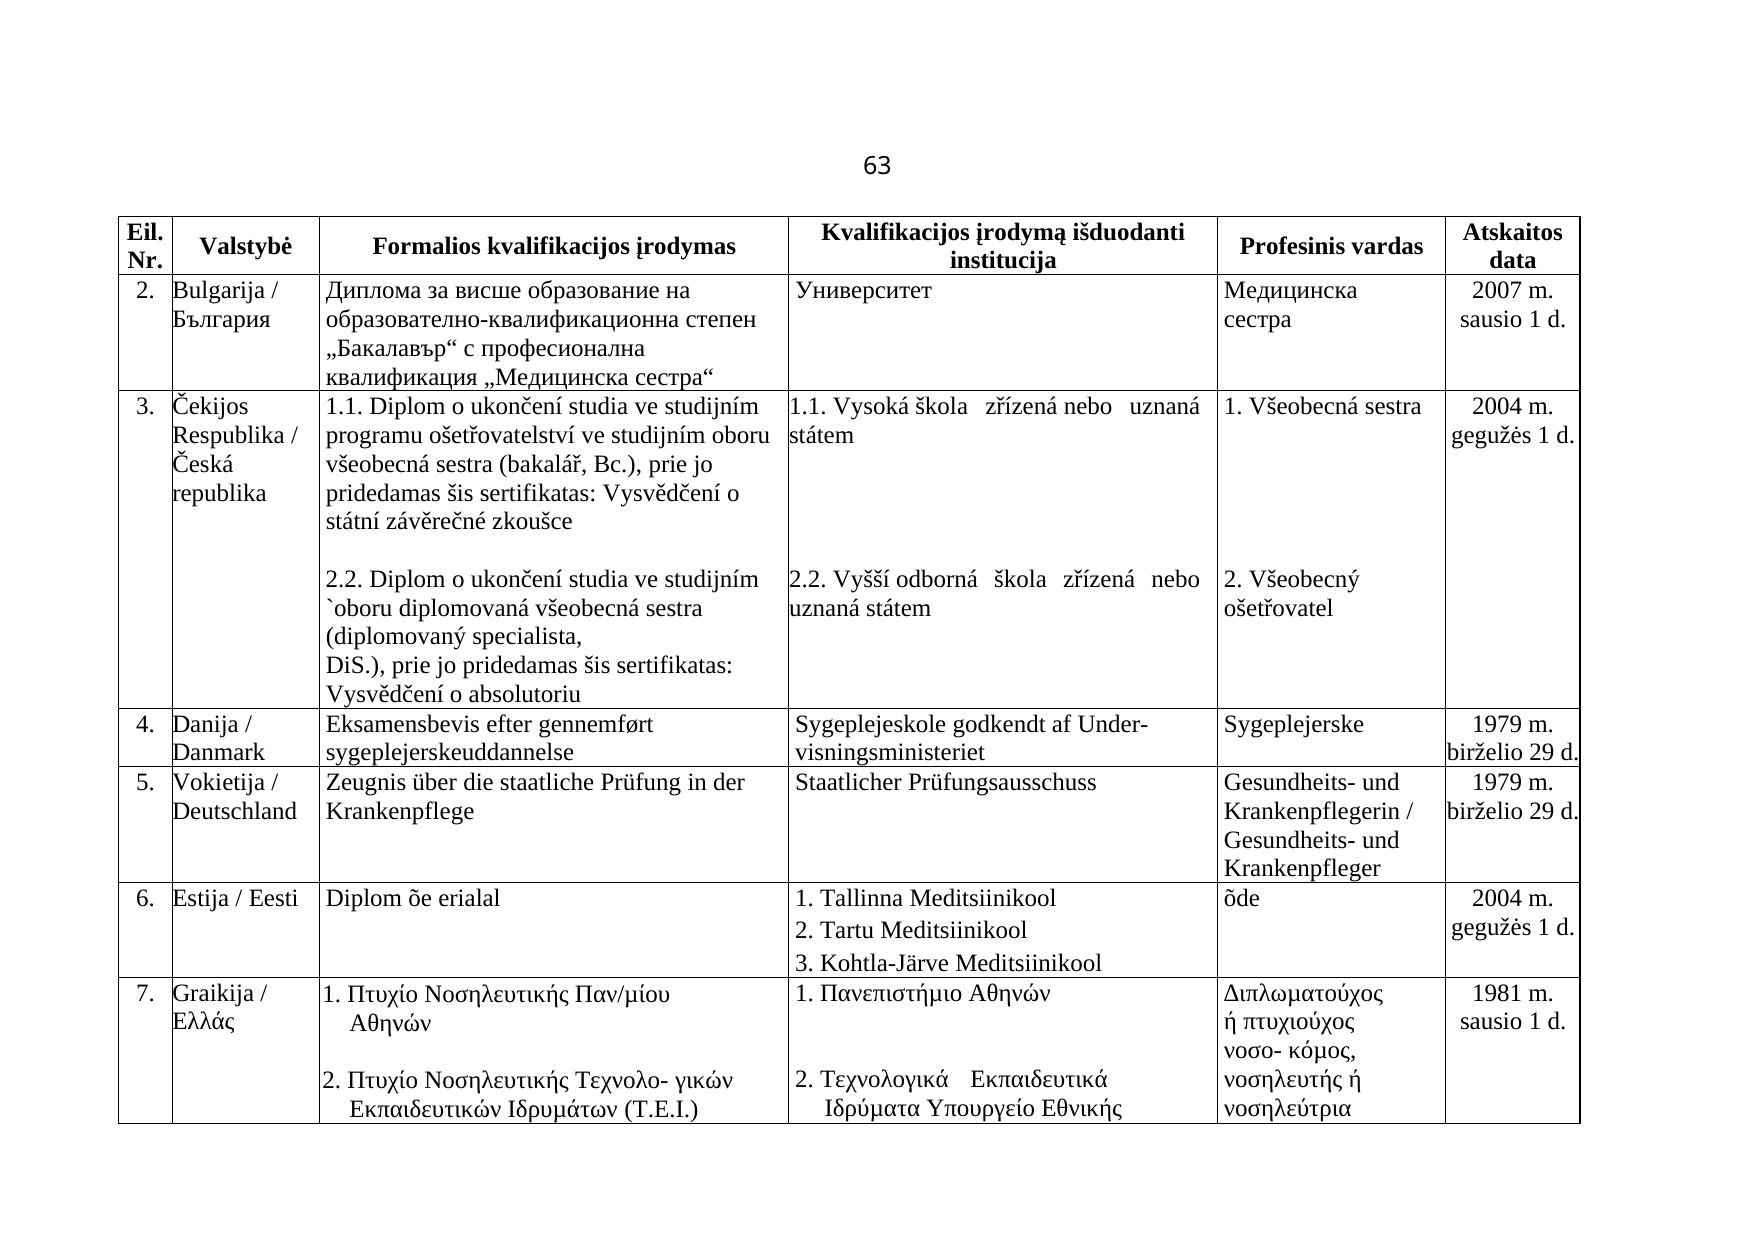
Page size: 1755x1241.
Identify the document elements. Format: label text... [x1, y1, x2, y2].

table_cell 3. [119, 391, 172, 708]
table_cell Bulgarija / България [173, 275, 319, 390]
table_cell 2004 m. gegužės 1 d. [1446, 883, 1579, 977]
table_cell Sygeplejerske [1218, 709, 1445, 766]
table_cell Zeugnis über die staatliche Prüfung in der Krankenpflege [320, 767, 788, 882]
table_cell Медицинска сестра [1218, 275, 1445, 390]
table_cell 1979 m. birželio 29 d. [1446, 767, 1579, 882]
table_cell õde [1218, 883, 1445, 977]
table_cell Danija / Danmark [173, 709, 319, 766]
table_cell Университет [789, 275, 1217, 390]
table_cell 5. [119, 767, 172, 882]
table_cell 1. Všeobecná sestra 2. Všeobecný ošetřovatel [1218, 391, 1445, 708]
table_cell 7. [119, 978, 172, 1123]
table_cell 2. [119, 275, 172, 390]
table_header Valstybė [173, 217, 319, 274]
table_cell Диплома за висше образование на образователно-квалификационна степен „Бакалавър“ с професионална квалификация „Медицинска сестра“ [320, 275, 788, 390]
table_cell 6. [119, 883, 172, 977]
table_cell Vokietija / Deutschland [173, 767, 319, 882]
table_header Profesinis vardas [1218, 217, 1445, 274]
table_cell Sygeplejeskole godkendt af Under- visningsministeriet [789, 709, 1217, 766]
table_cell ∆ιπλωµατούχος ή πτυχιούχος νοσο- κόµος, νοσηλευτής ή νοσηλεύτρια [1218, 978, 1445, 1123]
table_cell Staatlicher Prüfungsausschuss [789, 767, 1217, 882]
table_header Eil.Nr. [119, 217, 172, 274]
table_cell Eksamensbevis efter gennemført sygeplejerskeuddannelse [320, 709, 788, 766]
table_cell 1979 m. birželio 29 d. [1446, 709, 1579, 766]
table_cell Gesundheits- und Krankenpflegerin / Gesundheits- und Krankenpfleger [1218, 767, 1445, 882]
table_cell 2004 m. gegužės 1 d. [1446, 391, 1579, 708]
table_cell Graikija / Ελλάς [173, 978, 319, 1123]
table_cell 4. [119, 709, 172, 766]
table_cell 2007 m. sausio 1 d. [1446, 275, 1579, 390]
table_header Atskaitos data [1446, 217, 1579, 274]
table_header Formalios kvalifikacijos įrodymas [320, 217, 788, 274]
table_cell Čekijos Respublika / Česká republika [173, 391, 319, 708]
table_header Kvalifikacijos įrodymą išduodanti institucija [789, 217, 1217, 274]
table_cell 1. Tallinna Meditsiinikool 2. Tartu Meditsiinikool 3. Kohtla-Järve Meditsiinikool [789, 883, 1217, 977]
table_cell Diplom õe erialal [320, 883, 788, 977]
table_cell 1. Πανεπιστήµιο Αθηνών 2. Τεχνολογικά Εκπαιδευτικά Ιδρύµατα Υπουργείο Εθνικής [789, 978, 1217, 1123]
table_cell Estija / Eesti [173, 883, 319, 977]
table_cell 1. Πτυχίο Νοσηλευτικής Παν/µίου Αθηνών 2. Πτυχίο Νοσηλευτικής Τεχνολο- γικών Εκπαιδευτικών Ιδρυµάτων (Τ.Ε.Ι.) [320, 978, 788, 1123]
table_cell 1.1. Vysoká škola zřízená nebo uznaná státem 2.2. Vyšší odborná škola zřízená nebo uznaná státem [789, 391, 1217, 708]
table_cell 1.1. Diplom o ukončení studia ve studijním programu ošetřovatelství ve studijním oboru všeobecná sestra (bakalář, Bc.), prie jo pridedamas šis sertifikatas: Vysvědčení o státní závěrečné zkoušce 2.2. Diplom o ukončení studia ve studijním `oboru diplomovaná všeobecná sestra (diplomovaný specialista, DiS.), prie jo pridedamas šis sertifikatas: Vysvědčení o absolutoriu [320, 391, 788, 708]
table_cell 1981 m. sausio 1 d. [1446, 978, 1579, 1123]
